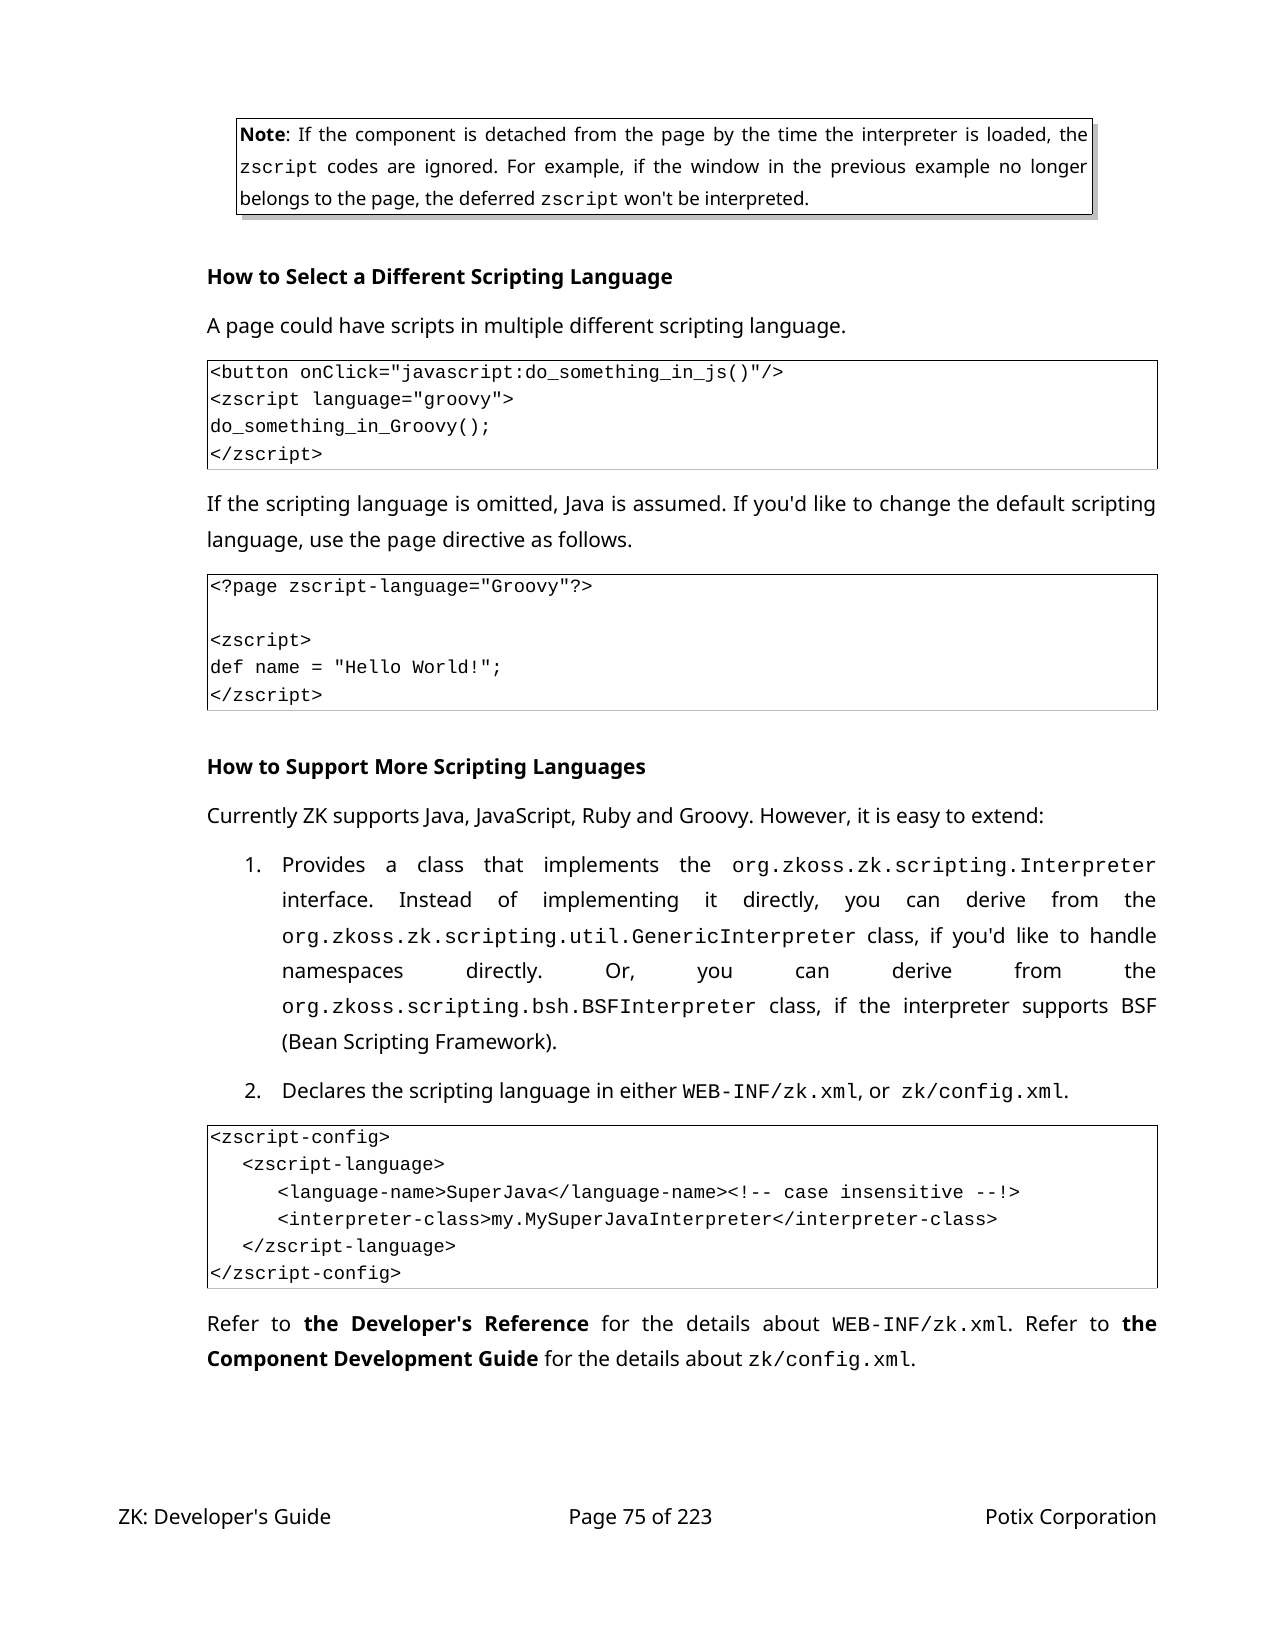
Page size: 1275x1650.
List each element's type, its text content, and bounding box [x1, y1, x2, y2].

text </zscript-language> [208, 1234, 1157, 1258]
subtitle How to Select a Different Scripting Language [207, 262, 1157, 291]
text <zscript-language> [208, 1152, 1157, 1177]
text If the scripting language is omitted, Java is assumed. If you'd like to change the default scripting language, use the page directive as follows. [207, 489, 1157, 553]
text <language-name>SuperJava</language-name><!-- case insensitive --!> [208, 1179, 1157, 1204]
text <zscript> [208, 628, 1157, 652]
text Refer to the Developer's Reference for the details about WEB-INF/zk.xml. Refer to the Component Development Guide for the details about zk/config.xml. [207, 1309, 1157, 1373]
list Declares the scripting language in either WEB-INF/zk.xml, or zk/config.xml. [244, 1076, 1157, 1104]
text <interpreter-class>my.MySuperJavaInterpreter</interpreter-class> [208, 1207, 1157, 1231]
text <button onClick="javascript:do_something_in_js()"/> [208, 361, 1157, 384]
text <zscript language="groovy"> [208, 387, 1157, 411]
text </zscript> [208, 683, 1157, 710]
text <?page zscript-language="Groovy"?> [208, 575, 1157, 598]
text </zscript-config> [208, 1261, 1157, 1288]
text <zscript-config> [208, 1126, 1157, 1149]
text def name = "Hello World!"; [208, 655, 1157, 680]
text A page could have scripts in multiple different scripting language. [207, 311, 1157, 339]
text </zscript> [208, 442, 1157, 469]
list Provides a class that implements the org.zkoss.zk.scripting.Interpreter interface. Instead of implementing it directly, you can derive from the org.zkoss.zk.scripting.util.GenericInterpreter class, if you'd like to handle namespaces directly. Or, you can derive from the org.zkoss.scripting.bsh.BSFInterpreter class, if the interpreter supports BSF (Bean Scripting Framework). [244, 850, 1157, 1055]
text Currently ZK supports Java, JavaScript, Ruby and Groovy. However, it is easy to extend: [207, 801, 1157, 829]
text do_something_in_Groovy(); [208, 414, 1157, 439]
subtitle How to Support More Scripting Languages [207, 752, 1157, 781]
text Note: If the component is detached from the page by the time the interpreter is loaded, the zscript codes are ignored. For example, if the window in the previous example no longer belongs to the page, the deferred zscript won't be interpreted. [237, 119, 1092, 214]
